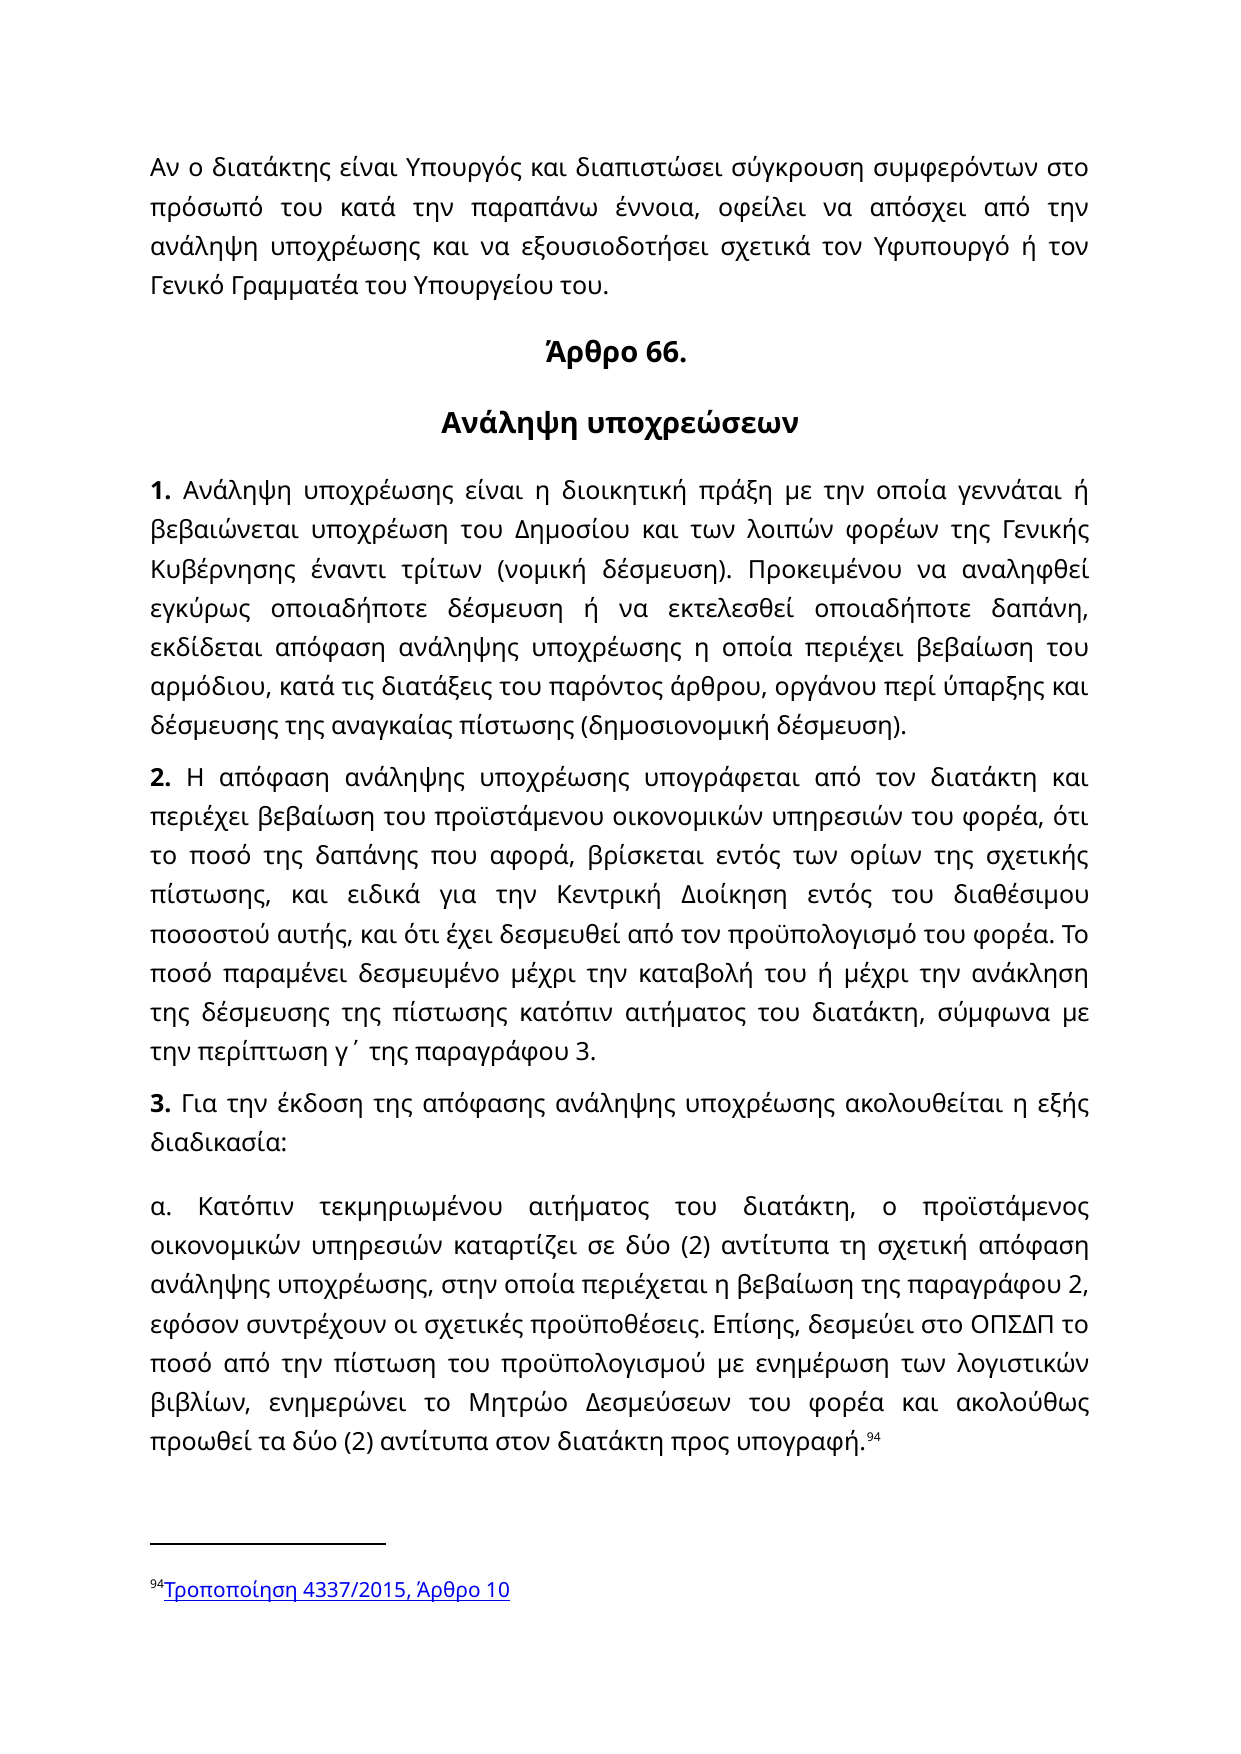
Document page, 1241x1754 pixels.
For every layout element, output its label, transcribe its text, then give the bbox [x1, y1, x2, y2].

text Τροποποίηση 4337/2015, Άρθρο 10 [150, 1576, 1090, 1604]
text 1. Ανάληψη υποχρέωσης είναι η διοικητική πράξη με την οποία γεννάται ή βεβαιώνεται υποχρέωση του Δημοσίου και των λοιπών φορέων της Γενικής Κυβέρνησης έναντι τρίτων (νομική δέσμευση). Προκειμένου να αναληφθεί εγκύρως οποιαδήποτε δέσμευση ή να εκτελεσθεί οποιαδήποτε δαπάνη, εκδίδεται απόφαση ανάληψης υποχρέωσης η οποία περιέχει βεβαίωση του αρμόδιου, κατά τις διατάξεις του παρόντος άρθρου, οργάνου περί ύπαρξης και δέσμευσης της αναγκαίας πίστωσης (δημοσιονομική δέσμευση). [150, 473, 1090, 742]
text 2. Η απόφαση ανάληψης υποχρέωσης υπογράφεται από τον διατάκτη και περιέχει βεβαίωση του προϊστάμενου οικονομικών υπηρεσιών του φορέα, ότι το ποσό της δαπάνης που αφορά, βρίσκεται εντός των ορίων της σχετικής πίστωσης, και ειδικά για την Κεντρική Διοίκηση εντός του διαθέσιμου ποσοστού αυτής, και ότι έχει δεσμευθεί από τον προϋπολογισμό του φορέα. Το ποσό παραμένει δεσμευμένο μέχρι την καταβολή του ή μέχρι την ανάκληση της δέσμευσης της πίστωσης κατόπιν αιτήματος του διατάκτη, σύμφωνα με την περίπτωση γ΄ της παραγράφου 3. [150, 759, 1090, 1068]
subtitle Άρθρο 66. [150, 332, 1090, 371]
subtitle Ανάληψη υποχρεώσεων [150, 402, 1090, 442]
text 3. Για την έκδοση της απόφασης ανάληψης υποχρέωσης ακολουθείται η εξής διαδικασία: [150, 1085, 1090, 1159]
text Αν ο διατάκτης είναι Υπουργός και διαπιστώσει σύγκρουση συμφερόντων στο πρόσωπό του κατά την παραπάνω έννοια, οφείλει να απόσχει από την ανάληψη υποχρέωσης και να εξουσιοδοτήσει σχετικά τον Υφυπουργό ή τον Γενικό Γραμματέα του Υπουργείου του. [150, 150, 1090, 302]
text α. Κατόπιν τεκμηριωμένου αιτήματος του διατάκτη, ο προϊστάμενος οικονομικών υπηρεσιών καταρτίζει σε δύο (2) αντίτυπα τη σχετική απόφαση ανάληψης υποχρέωσης, στην οποία περιέχεται η βεβαίωση της παραγράφου 2, εφόσον συντρέχουν οι σχετικές προϋποθέσεις. Επίσης, δεσμεύει στο ΟΠΣΔΠ το ποσό από την πίστωση του προϋπολογισμού με ενημέρωση των λογιστικών βιβλίων, ενημερώνει το Μητρώο Δεσμεύσεων του φορέα και ακολούθως προωθεί τα δύο (2) αντίτυπα στον διατάκτη προς υπογραφή. [150, 1189, 1090, 1458]
